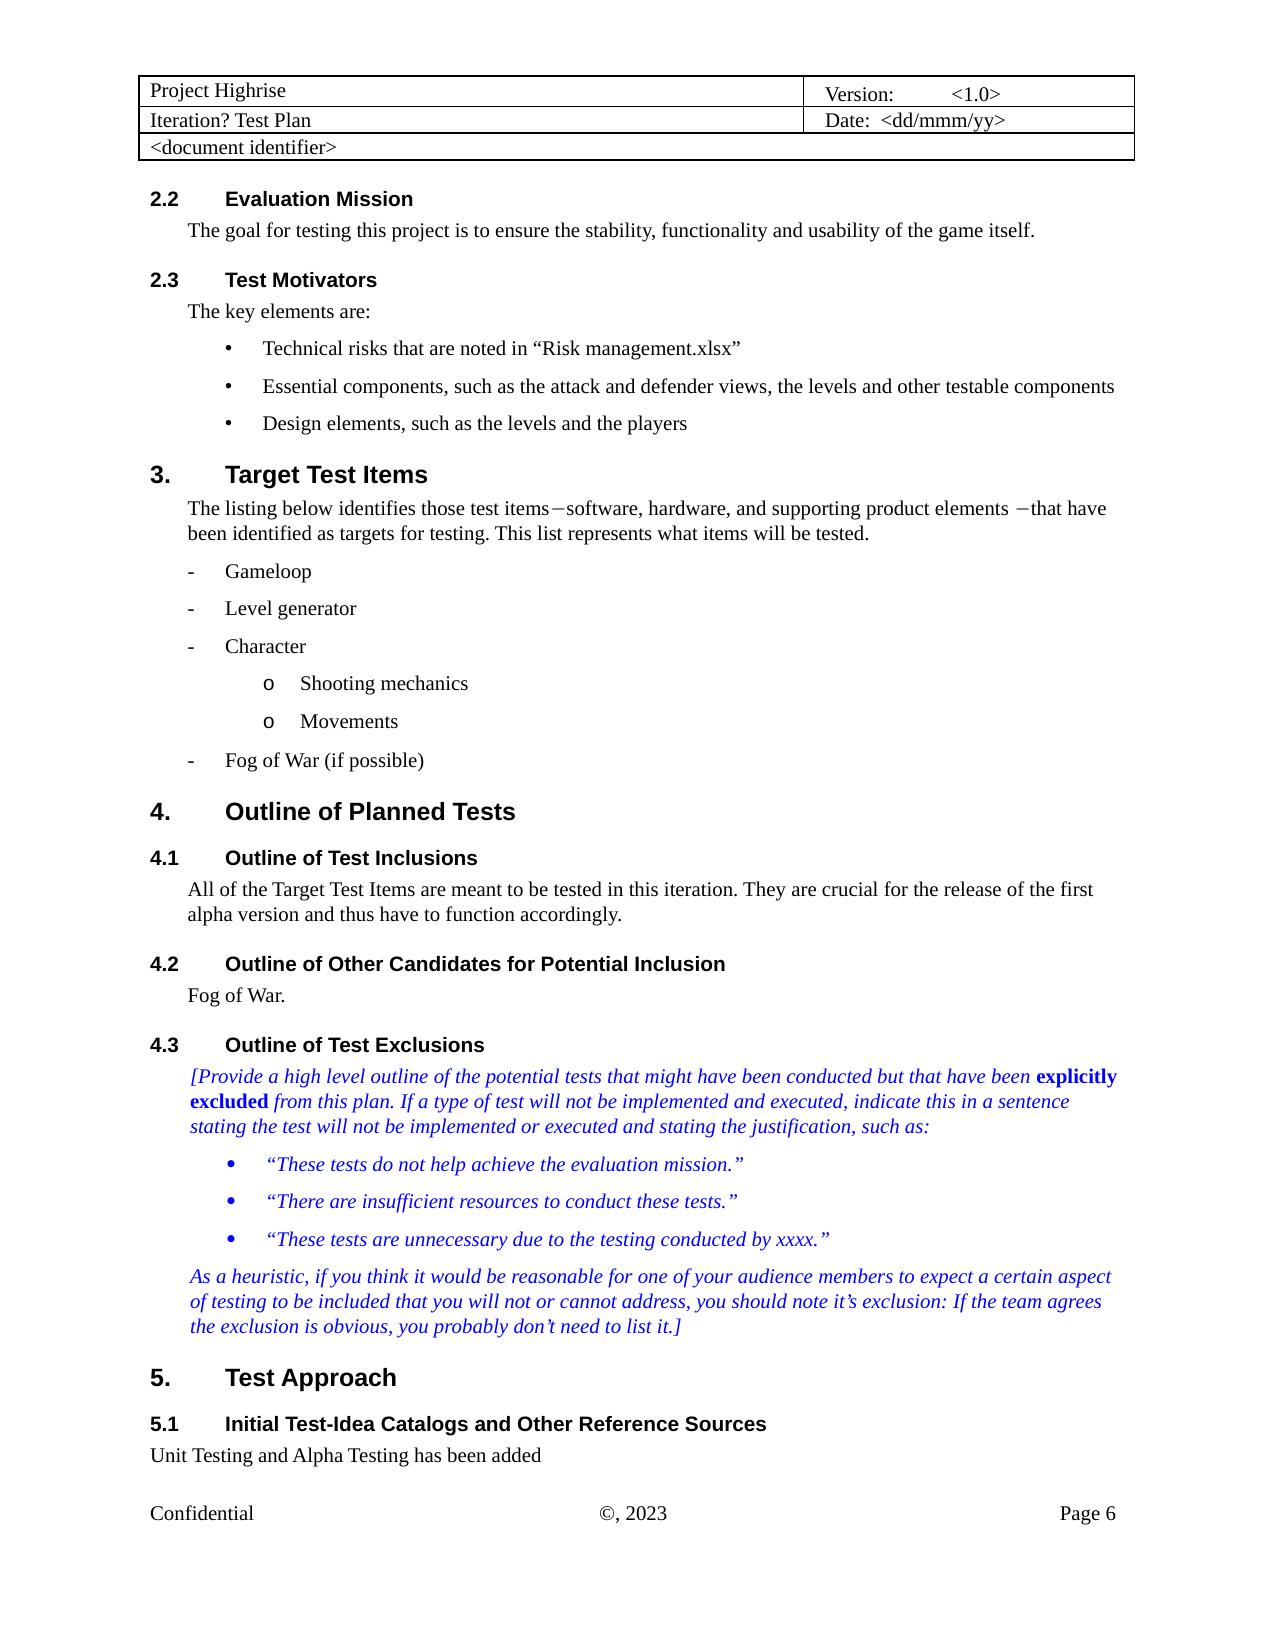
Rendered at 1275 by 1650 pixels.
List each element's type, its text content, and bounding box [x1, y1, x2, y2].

subtitle Test Motivators [150, 267, 1125, 292]
list Gameloop [187, 558, 1125, 583]
list Character [187, 633, 1125, 658]
list Level generator [187, 595, 1125, 620]
text The listing below identifies those test itemssoftware, hardware, and supporting product elements that have been identified as targets for testing. This list represents what items will be tested. [187, 495, 1125, 545]
list Technical risks that are noted in “Risk management.xlsx” [225, 335, 1125, 360]
subtitle Outline of Other Candidates for Potential Inclusion [150, 951, 1125, 976]
list “There are insufficient resources to conduct these tests.” [227, 1188, 1125, 1213]
text As a heuristic, if you think it would be reasonable for one of your audience members to expect a certain aspect of testing to be included that you will not or cannot address, you should note it’s exclusion: If the team agrees the exclusion is obvious, you probably don’t need to list it.] [190, 1263, 1125, 1338]
text [Provide a high level outline of the potential tests that might have been conducted but that have been explicitly excluded from this plan. If a type of test will not be implemented and executed, indicate this in a sentence stating the test will not be implemented or executed and stating the justification, such as: [190, 1063, 1125, 1138]
list Shooting mechanics [262, 670, 1125, 696]
subtitle Initial Test-Idea Catalogs and Other Reference Sources [150, 1411, 1125, 1436]
text The key elements are: [187, 298, 1125, 323]
subtitle Test Approach [150, 1363, 1125, 1392]
text The goal for testing this project is to ensure the stability, functionality and usability of the game itself. [187, 217, 1125, 242]
list Essential components, such as the attack and defender views, the levels and other testable components [225, 373, 1125, 398]
list “These tests do not help achieve the evaluation mission.” [227, 1151, 1125, 1176]
text Unit Testing and Alpha Testing has been added [150, 1442, 1125, 1467]
subtitle Target Test Items [150, 460, 1125, 489]
subtitle Outline of Test Exclusions [150, 1032, 1125, 1057]
text All of the Target Test Items are meant to be tested in this iteration. They are crucial for the release of the first alpha version and thus have to function accordingly. [187, 876, 1125, 926]
list Design elements, such as the levels and the players [225, 410, 1125, 435]
list “These tests are unnecessary due to the testing conducted by xxxx.” [227, 1226, 1125, 1251]
subtitle Evaluation Mission [150, 185, 1125, 210]
text Fog of War. [187, 982, 1125, 1007]
list Fog of War (if possible) [187, 747, 1125, 772]
list Movements [262, 709, 1125, 734]
subtitle Outline of Planned Tests [150, 797, 1125, 826]
subtitle Outline of Test Inclusions [150, 844, 1125, 869]
